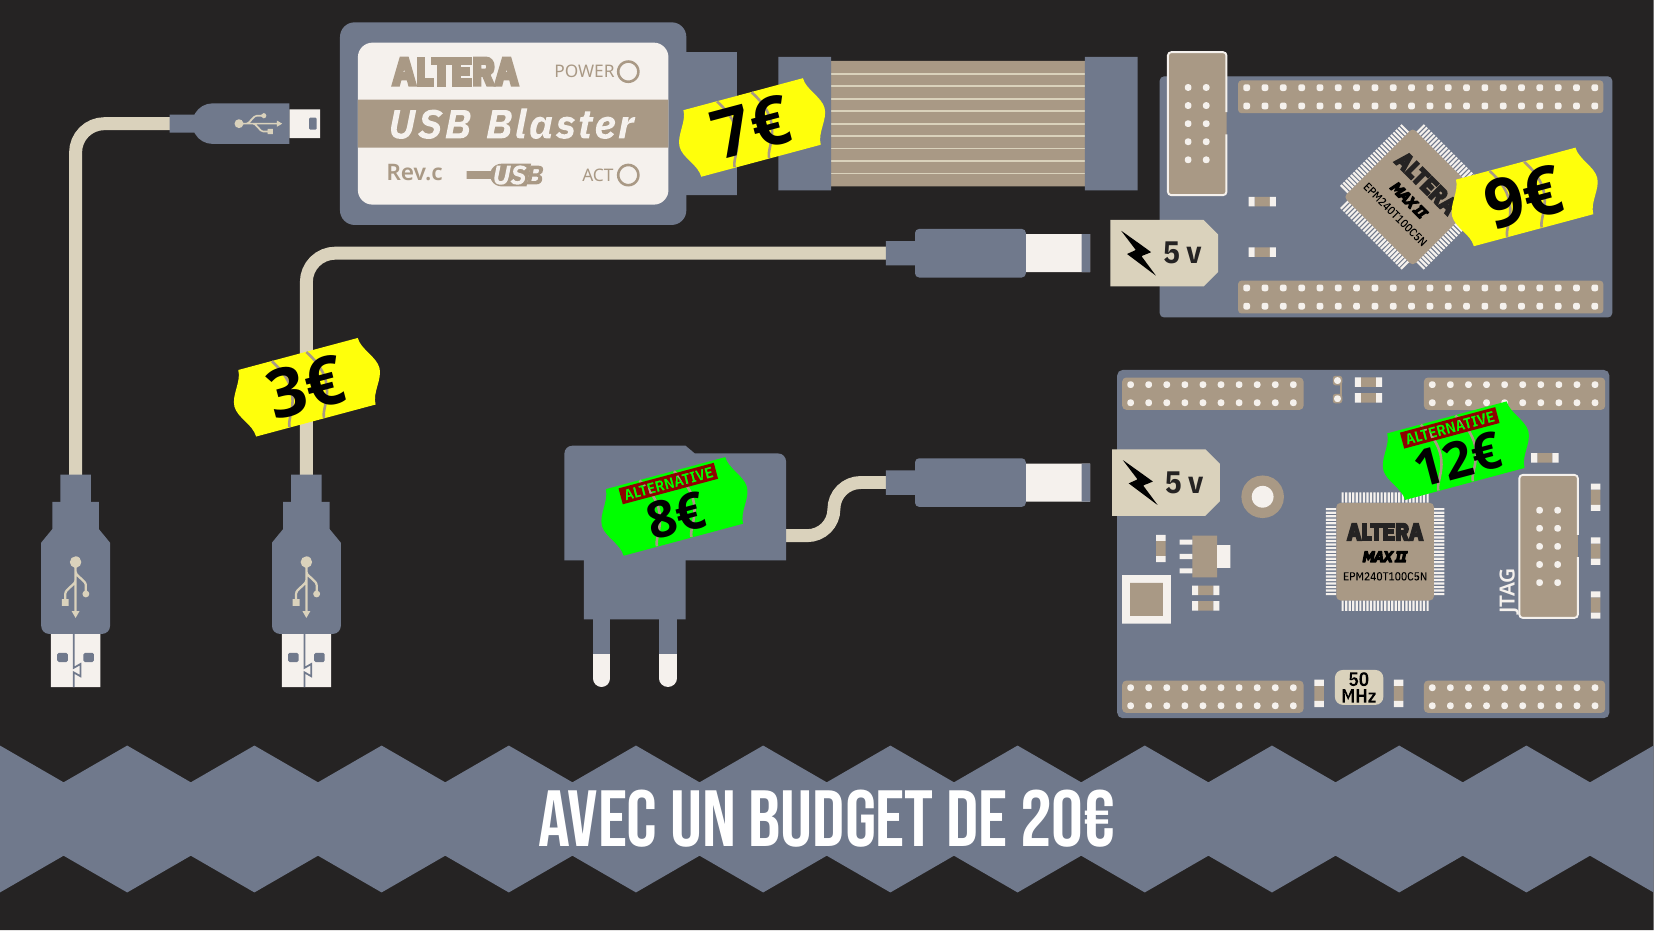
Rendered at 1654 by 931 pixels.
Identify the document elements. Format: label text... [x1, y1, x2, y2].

picture [0, 0, 1654, 741]
title Avec un budget de 20€ [54, 768, 1600, 877]
